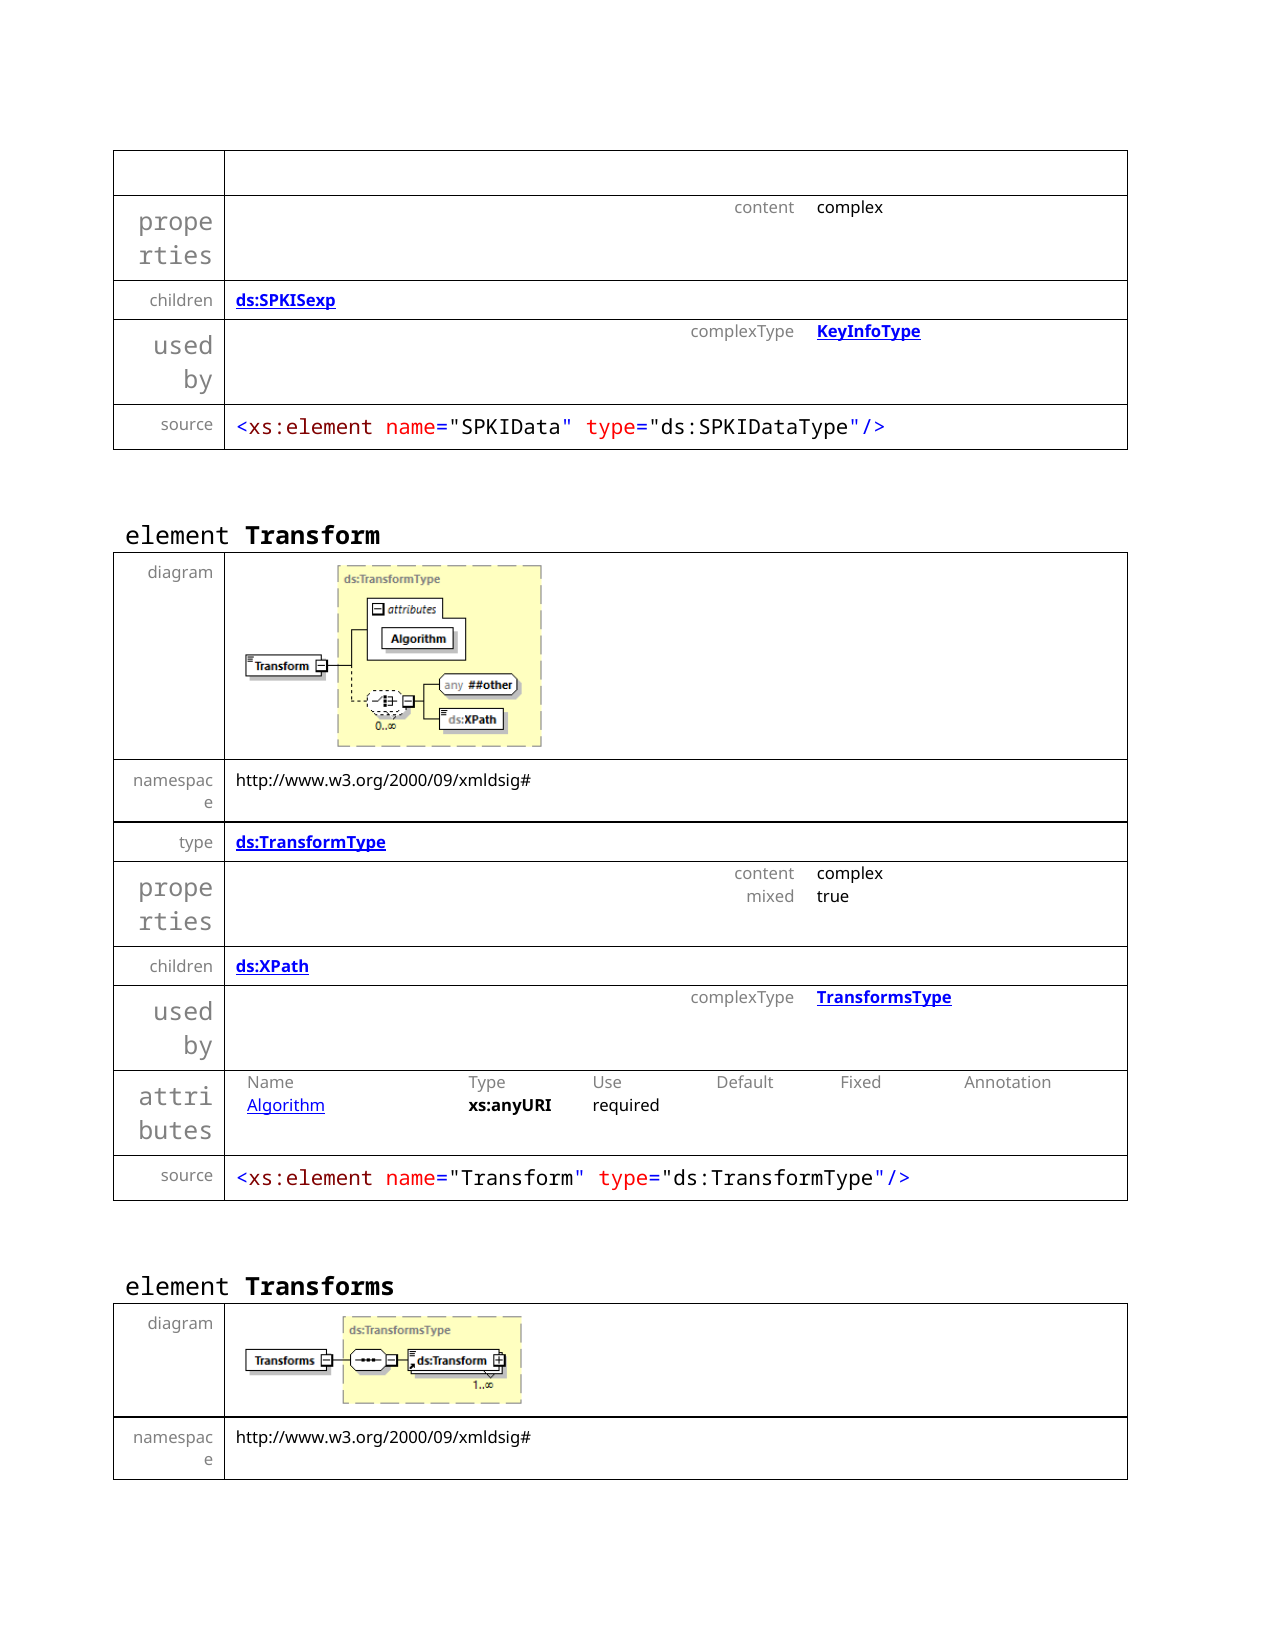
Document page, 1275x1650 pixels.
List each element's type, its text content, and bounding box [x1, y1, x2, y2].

text element Transform [125, 518, 1150, 552]
table_cell namespace [114, 760, 224, 821]
table_cell xs:anyURI [457, 1094, 581, 1116]
table_cell [225, 986, 1127, 1070]
table_cell ds:SPKISexp [225, 281, 1127, 319]
table_cell [225, 320, 1127, 404]
table_cell type [114, 823, 224, 861]
table_cell [829, 1094, 953, 1116]
table_cell children [114, 281, 224, 319]
table_cell true [805, 885, 1127, 907]
table_cell http://www.w3.org/2000/09/xmldsig# [225, 1418, 1127, 1478]
table_cell children [114, 947, 224, 985]
picture [235, 561, 552, 752]
table_header complexType [236, 986, 805, 1009]
table_cell [953, 1094, 1108, 1116]
table_cell used by [114, 986, 224, 1070]
picture [235, 1311, 532, 1409]
table_header diagram [114, 553, 224, 759]
table_cell attributes [114, 1071, 224, 1154]
table_cell ds:XPath [225, 947, 1127, 985]
table_cell http://www.w3.org/2000/09/xmldsig# [225, 760, 1127, 821]
table_header content [236, 196, 805, 218]
table_cell ds:TransformType [225, 823, 1127, 861]
table_header [225, 1304, 1127, 1416]
table_cell required [581, 1094, 705, 1116]
table_header Type [457, 1071, 581, 1093]
table_cell properties [114, 196, 224, 279]
table_cell namespace [114, 1418, 224, 1478]
table_header TransformsType [805, 986, 1127, 1009]
table_header Name [236, 1071, 457, 1093]
table_header content [236, 862, 805, 884]
table_cell Algorithm [236, 1094, 457, 1116]
table_header [225, 553, 1127, 759]
table_header Use [581, 1071, 705, 1093]
table_cell source [114, 1156, 224, 1199]
table_cell [114, 151, 224, 195]
table_cell source [114, 405, 224, 449]
text element Transforms [125, 1269, 1150, 1303]
table_header diagram [114, 1304, 224, 1416]
table_cell mixed [236, 885, 805, 907]
table_cell used by [114, 320, 224, 404]
table_cell [225, 1071, 1127, 1154]
table_cell [225, 862, 1127, 946]
table_cell [225, 196, 1127, 279]
table_header complex [805, 196, 1127, 218]
table_cell [705, 1094, 829, 1116]
table_cell properties [114, 862, 224, 946]
table_cell [225, 151, 1127, 195]
table_header Annotation [953, 1071, 1108, 1093]
table_header KeyInfoType [805, 320, 1127, 343]
table_header complexType [236, 320, 805, 343]
table_header Default [705, 1071, 829, 1093]
table_header complex [805, 862, 1127, 884]
table_cell <xs:element name="SPKIData" type="ds:SPKIDataType"/> [225, 405, 1127, 449]
table_cell <xs:element name="Transform" type="ds:TransformType"/> [225, 1156, 1127, 1199]
table_header Fixed [829, 1071, 953, 1093]
